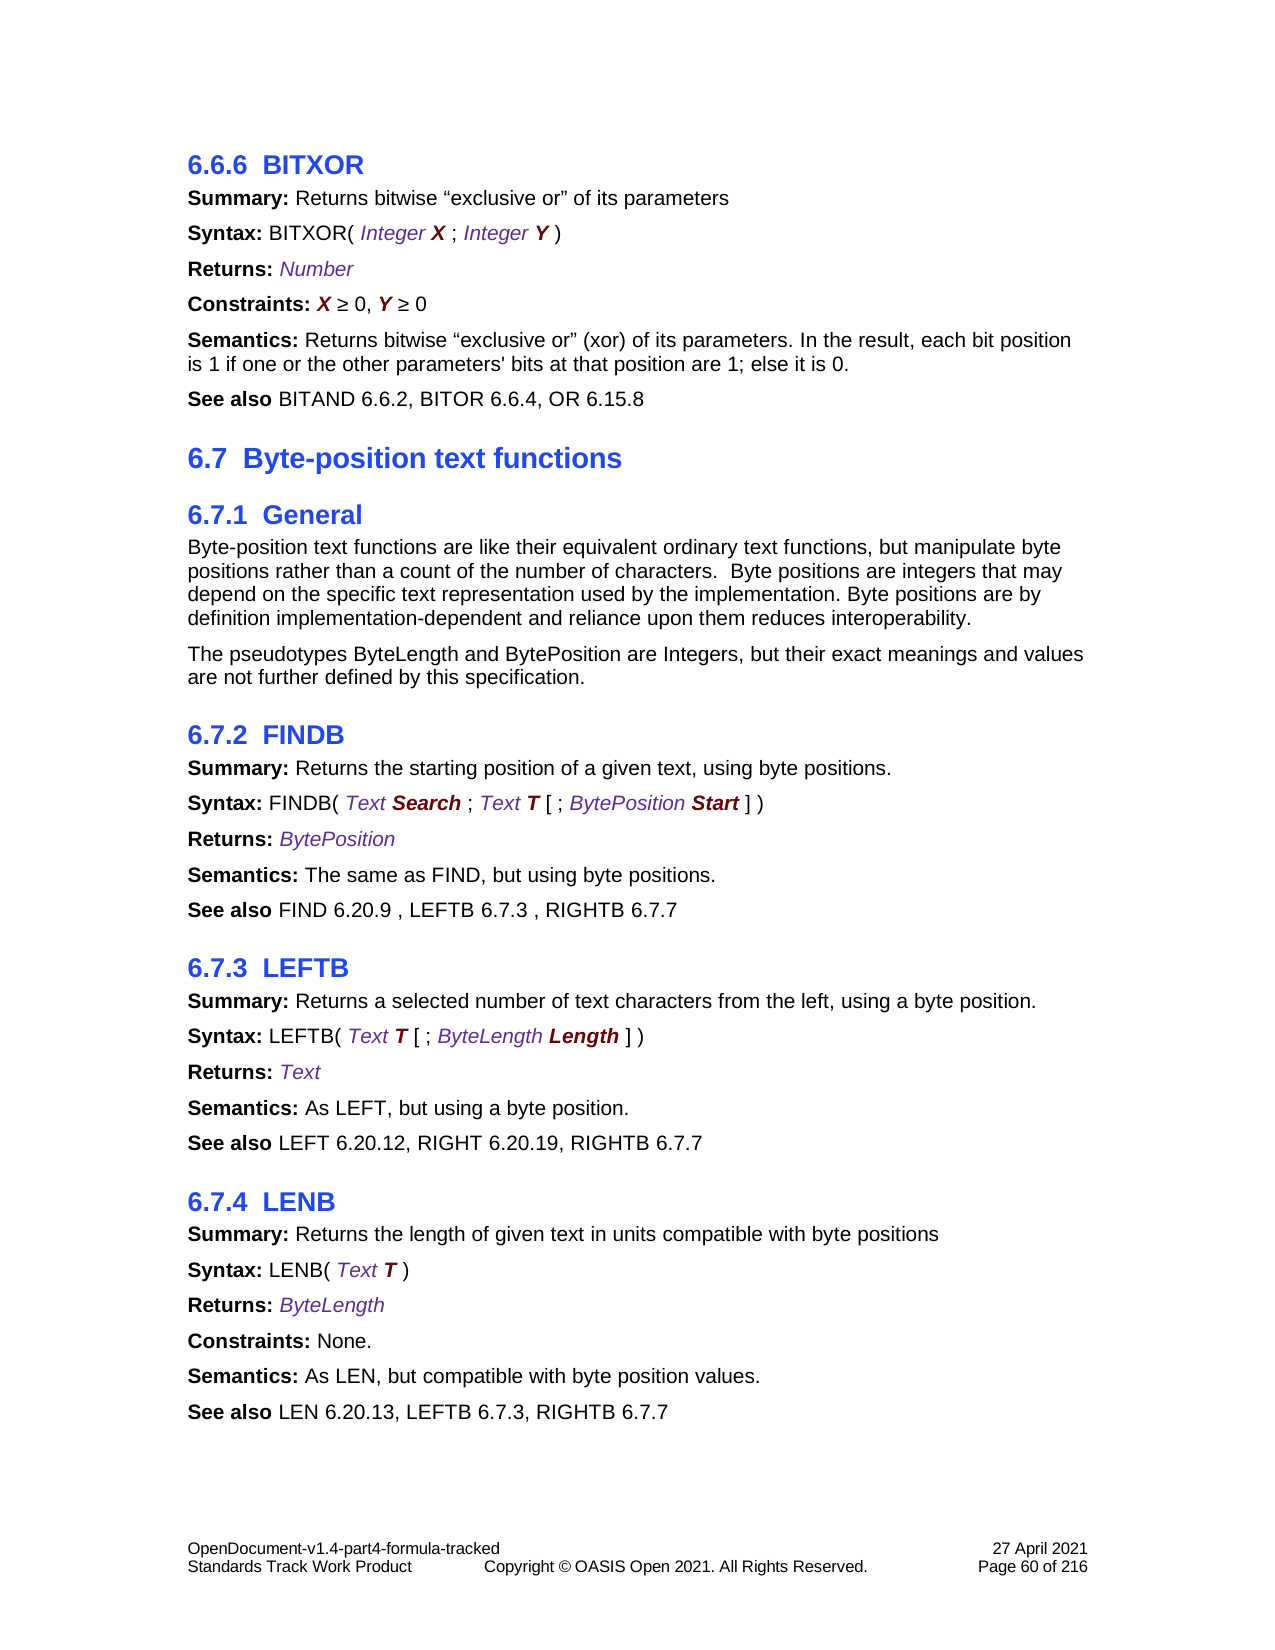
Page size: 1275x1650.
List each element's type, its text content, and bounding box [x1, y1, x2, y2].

subtitle LENB [187, 1186, 1088, 1216]
text Summary: Returns the starting position of a given text, using byte positions. [187, 756, 1088, 780]
text Semantics: Returns bitwise “exclusive or” (xor) of its parameters. In the result, each bit position is 1 if one or the other parameters' bits at that position are 1; else it is 0. [187, 328, 1088, 376]
subtitle BITXOR [187, 150, 1088, 180]
text Syntax: BITXOR( Integer X ; Integer Y ) [187, 222, 1088, 245]
text Returns: BytePosition [187, 827, 1088, 851]
text Returns: ByteLength [187, 1294, 1088, 1317]
text Byte-position text functions are like their equivalent ordinary text functions, but manipulate byte positions rather than a count of the number of characters. Byte positions are integers that may depend on the specific text representation used by the implementation. Byte positions are by definition implementation-dependent and reliance upon them reduces interoperability. [187, 536, 1088, 630]
text Summary: Returns the length of given text in units compatible with byte positions [187, 1222, 1088, 1246]
text Returns: Number [187, 257, 1088, 281]
text Semantics: As LEN, but compatible with byte position values. [187, 1365, 1088, 1388]
subtitle LEFTB [187, 953, 1088, 983]
text Constraints: None. [187, 1329, 1088, 1353]
subtitle Byte-position text functions [187, 442, 1088, 475]
text Summary: Returns a selected number of text characters from the left, using a byte position. [187, 989, 1088, 1013]
text Semantics: As LEFT, but using a byte position. [187, 1096, 1088, 1120]
subtitle General [187, 500, 1088, 530]
text Syntax: LENB( Text T ) [187, 1258, 1088, 1282]
text Summary: Returns bitwise “exclusive or” of its parameters [187, 186, 1088, 209]
text The pseudotypes ByteLength and BytePosition are Integers, but their exact meanings and values are not further defined by this specification. [187, 642, 1088, 689]
subtitle FINDB [187, 720, 1088, 750]
text See also LEN 6.20.13, LEFTB 6.7.3, RIGHTB 6.7.7 [187, 1401, 1088, 1424]
text See also BITAND 6.6.2, BITOR 6.6.4, OR 6.15.8 [187, 388, 1088, 411]
text See also LEFT 6.20.12, RIGHT 6.20.19, RIGHTB 6.7.7 [187, 1132, 1088, 1155]
text Semantics: The same as FIND, but using byte positions. [187, 863, 1088, 887]
text Constraints: X ≥ 0, Y ≥ 0 [187, 293, 1088, 316]
text Returns: Text [187, 1061, 1088, 1084]
text See also FIND 6.20.9 , LEFTB 6.7.3 , RIGHTB 6.7.7 [187, 899, 1088, 922]
text Syntax: FINDB( Text Search ; Text T [ ; BytePosition Start ] ) [187, 792, 1088, 815]
text Syntax: LEFTB( Text T [ ; ByteLength Length ] ) [187, 1025, 1088, 1048]
